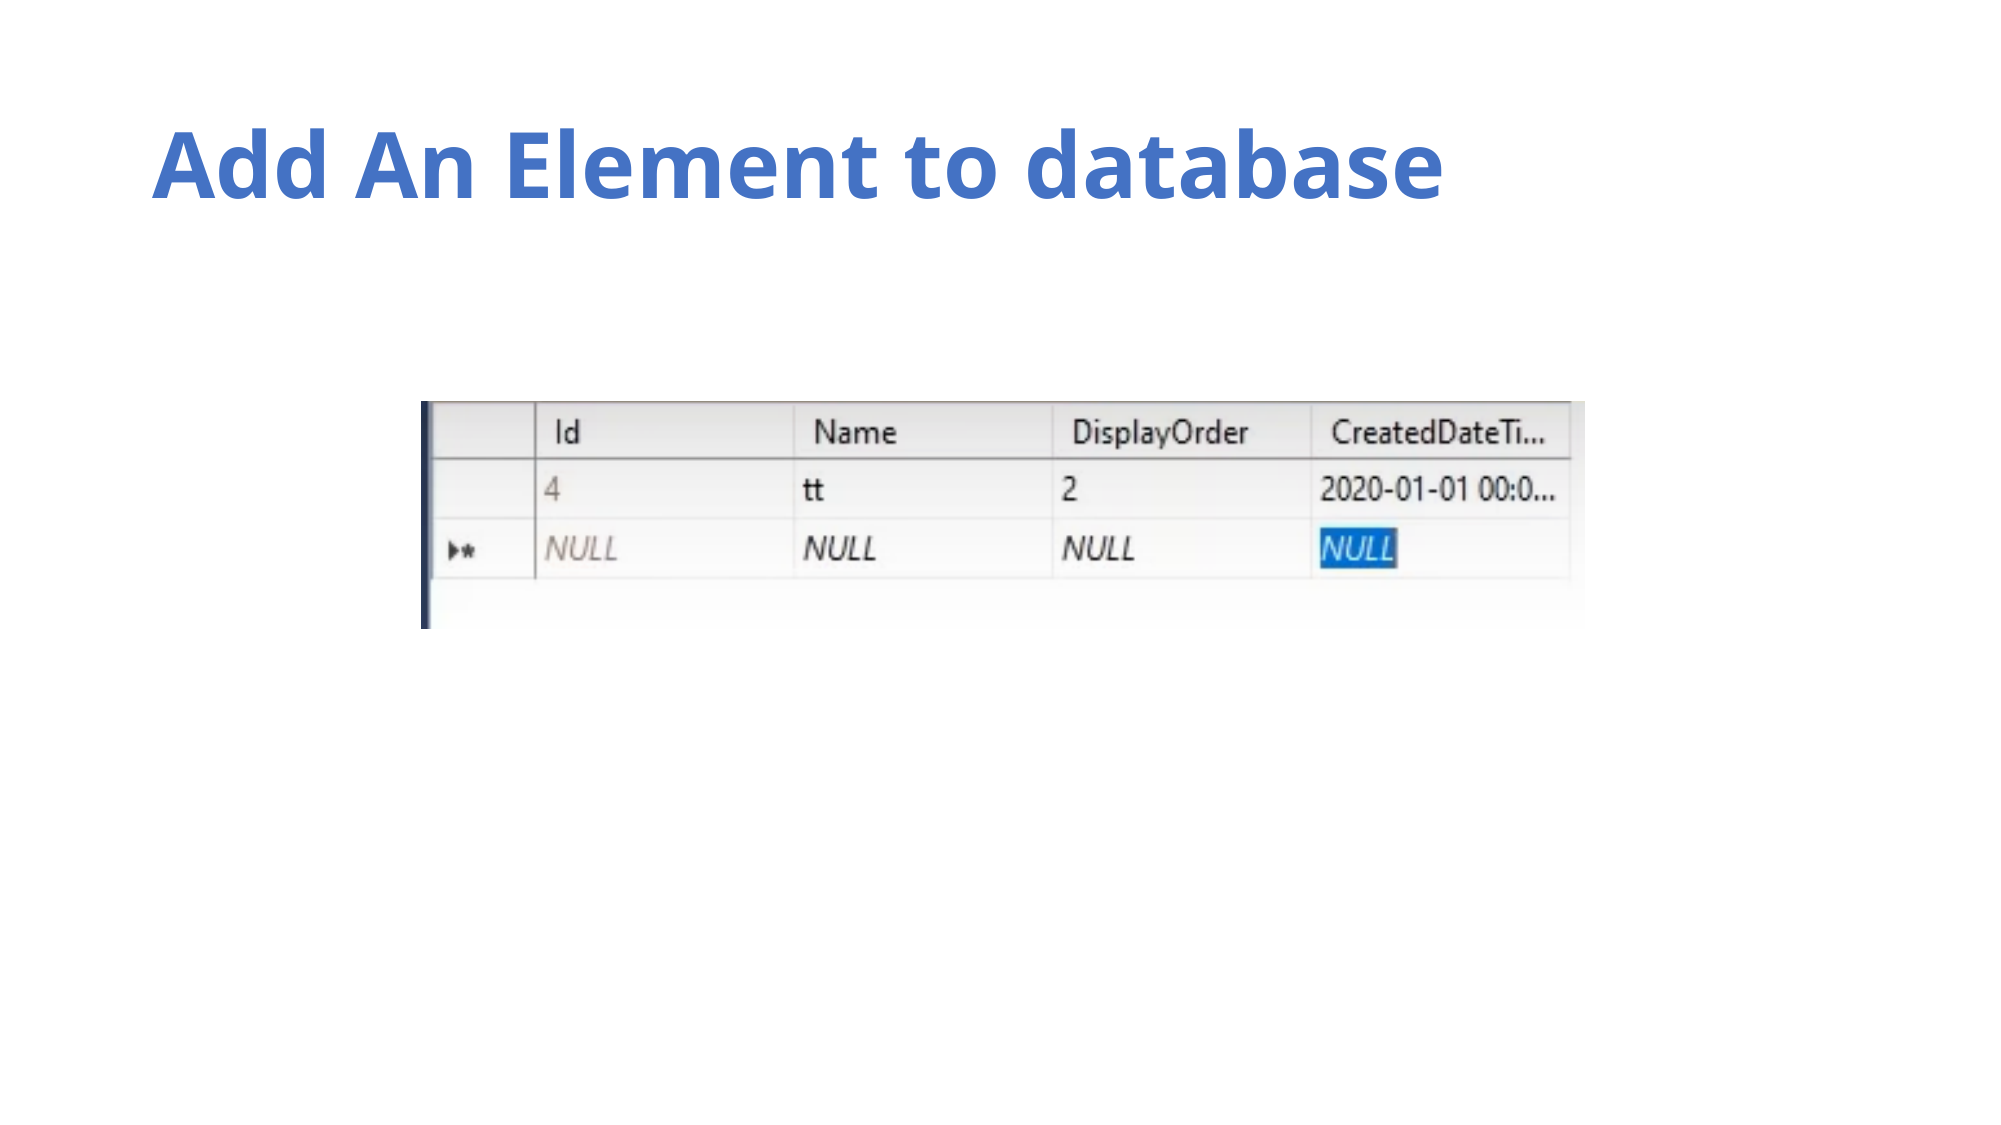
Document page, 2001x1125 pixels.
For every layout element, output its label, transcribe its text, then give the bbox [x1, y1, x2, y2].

title Add An Element to database [137, 59, 1863, 278]
picture [421, 401, 1585, 629]
